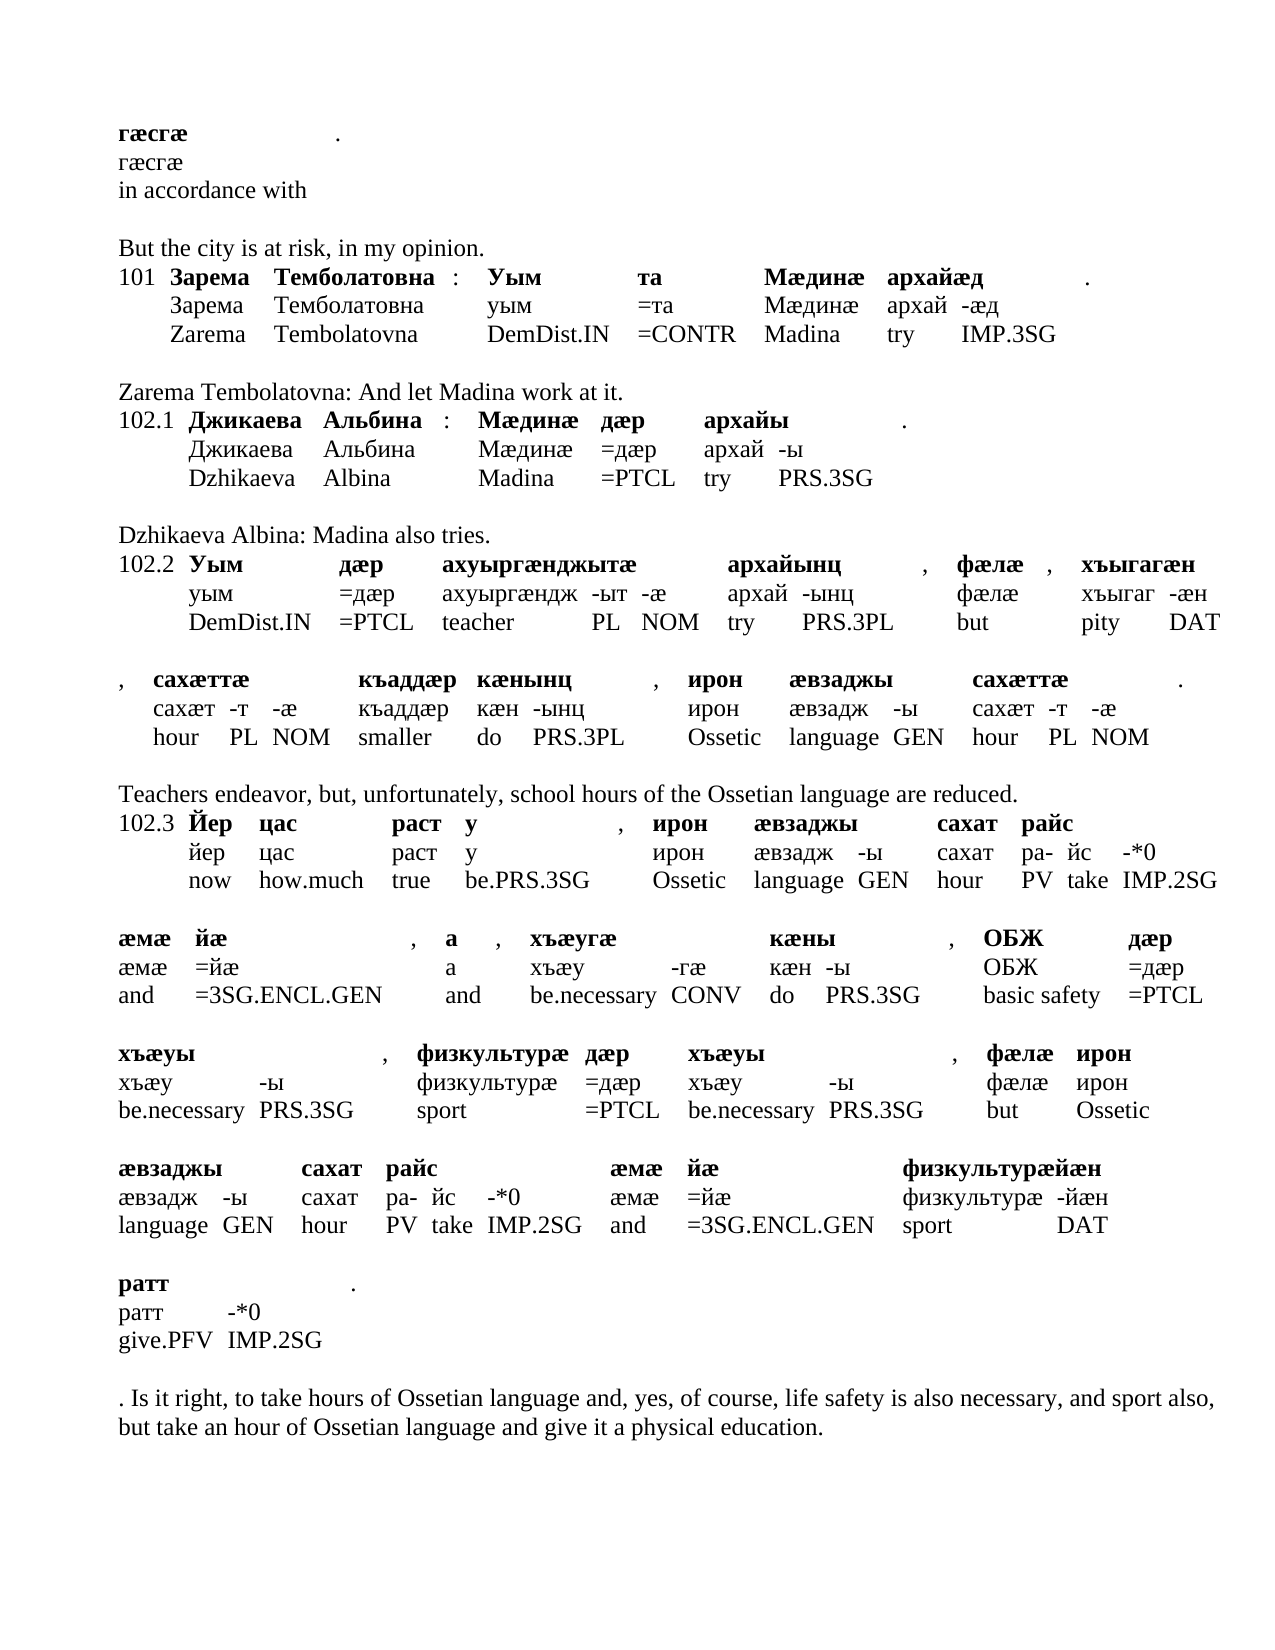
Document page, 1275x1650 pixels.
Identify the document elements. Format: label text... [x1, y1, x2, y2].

text GEN [893, 722, 944, 751]
text PV [1021, 866, 1053, 894]
text æмæ [118, 923, 181, 952]
text физкультурæ [417, 1038, 571, 1067]
text æмæ [610, 1182, 659, 1211]
text Albina [323, 463, 415, 492]
text =PTCL [1128, 981, 1203, 1009]
text in accordance with [118, 176, 307, 204]
text ирон [1076, 1038, 1164, 1067]
text =PTCL [601, 463, 676, 492]
text ра- [1021, 837, 1053, 866]
text -ы [222, 1182, 274, 1211]
text -ы [829, 1067, 924, 1096]
text Темболатовна [273, 291, 424, 319]
text and [118, 981, 167, 1009]
text smaller [358, 722, 449, 751]
text : [443, 406, 464, 434]
text language [754, 866, 844, 894]
text , [948, 923, 969, 952]
text гæсгæ [118, 118, 321, 147]
text фæлæ [957, 578, 1019, 607]
text æвзаджы [754, 808, 923, 837]
text ра- [386, 1182, 418, 1211]
text Ossetic [688, 722, 761, 751]
text ирон [652, 837, 726, 866]
text take [431, 1211, 473, 1239]
text -*0 [1122, 837, 1218, 866]
text PRS.3SG [825, 981, 921, 1009]
text pity [1081, 607, 1155, 636]
text NOM [272, 722, 331, 751]
text уым [487, 291, 610, 319]
text кæнынц [477, 664, 639, 693]
text , [653, 664, 674, 693]
text йер [188, 837, 231, 866]
text Teachers endeavor, but, unfortunately, school hours of the Ossetian language are reduced. [118, 779, 1249, 808]
text уым [188, 578, 311, 607]
text 101 [118, 262, 156, 291]
text сахат [937, 837, 993, 866]
text sport [417, 1096, 557, 1124]
text архай [703, 434, 764, 463]
text , [618, 808, 639, 837]
text хъыгагæн [1081, 549, 1234, 578]
text -йæн [1057, 1182, 1108, 1211]
text PRS.3PL [533, 722, 625, 751]
text hour [153, 722, 215, 751]
text . [901, 406, 922, 434]
text архай [887, 291, 947, 319]
text IMP.3SG [961, 319, 1057, 348]
text æвзаджы [118, 1153, 287, 1182]
text йс [431, 1182, 473, 1211]
text take [1067, 866, 1109, 894]
text be.PRS.3SG [465, 866, 590, 894]
text Dzhikaeva [188, 463, 295, 492]
text физкультурæ [902, 1182, 1043, 1211]
text физкультурæ [417, 1067, 557, 1096]
text кæн [769, 952, 812, 981]
text hour [301, 1211, 358, 1239]
text Madina [764, 319, 859, 348]
text цас [259, 837, 364, 866]
text =йæ [687, 1182, 874, 1211]
text PL [1048, 722, 1077, 751]
text try [887, 319, 947, 348]
text , [1046, 549, 1067, 578]
text йæ [687, 1153, 888, 1182]
text -ы [778, 434, 873, 463]
text сахат [937, 808, 1007, 837]
text сахæт [972, 693, 1034, 722]
text Зарема [169, 262, 260, 291]
text try [703, 463, 764, 492]
text дæр [339, 549, 428, 578]
text PV [386, 1211, 418, 1239]
text ирон [1076, 1067, 1150, 1096]
text цас [259, 808, 378, 837]
text Ossetic [1076, 1096, 1150, 1124]
text сахат [301, 1153, 372, 1182]
text : [452, 262, 473, 291]
text =дæр [585, 1067, 660, 1096]
text -*0 [227, 1297, 322, 1326]
text but [957, 607, 1019, 636]
text Джикаева [188, 434, 295, 463]
text йæ [195, 923, 397, 952]
text =та [637, 291, 736, 319]
text , [495, 923, 516, 952]
text къаддæр [358, 693, 449, 722]
text æвзаджы [789, 664, 958, 693]
text Мæдинæ [764, 291, 859, 319]
text -ыт [591, 578, 627, 607]
text æмæ [118, 952, 167, 981]
text , [382, 1038, 403, 1067]
text NOM [641, 607, 700, 636]
text сахæт [153, 693, 215, 722]
text IMP.2SG [227, 1326, 322, 1354]
text =PTCL [585, 1096, 660, 1124]
text хъæу [118, 1067, 245, 1096]
text архай [727, 578, 788, 607]
text къаддæр [358, 664, 463, 693]
text сахæттæ [153, 664, 344, 693]
text teacher [442, 607, 578, 636]
text But the city is at risk, in my opinion. [118, 233, 1249, 262]
text . [350, 1268, 371, 1297]
text , [922, 549, 943, 578]
text Темболатовна [273, 262, 438, 291]
text фæлæ [986, 1067, 1048, 1096]
text give.PFV [118, 1326, 213, 1354]
text now [188, 866, 231, 894]
text Ossetic [652, 866, 726, 894]
text -æ [641, 578, 700, 607]
text ратт [118, 1268, 336, 1297]
text хъæугæ [530, 923, 756, 952]
text Zarema [169, 319, 246, 348]
text hour [972, 722, 1034, 751]
text ратт [118, 1297, 213, 1326]
text do [769, 981, 812, 1009]
text ирон [688, 693, 761, 722]
text сахат [301, 1182, 358, 1211]
text архайынц [727, 549, 908, 578]
text а [445, 923, 481, 952]
text =3SG.ENCL.GEN [195, 981, 383, 1009]
text дæр [1128, 923, 1217, 952]
text -ынц [802, 578, 894, 607]
text æмæ [610, 1153, 673, 1182]
text be.necessary [118, 1096, 245, 1124]
text æвзадж [789, 693, 879, 722]
text -æд [961, 291, 1057, 319]
text Мæдинæ [478, 434, 573, 463]
text , [118, 664, 139, 693]
text -æ [1091, 693, 1149, 722]
text райс [386, 1153, 596, 1182]
text дæр [601, 406, 690, 434]
text кæн [477, 693, 519, 722]
text hour [937, 866, 993, 894]
text DAT [1057, 1211, 1108, 1239]
text гæсгæ [118, 147, 307, 176]
text -ы [825, 952, 921, 981]
text DemDist.IN [188, 607, 311, 636]
text how.much [259, 866, 364, 894]
text -*0 [487, 1182, 582, 1211]
text . [1177, 664, 1198, 693]
text Madina [478, 463, 573, 492]
text GEN [858, 866, 909, 894]
text кæны [769, 923, 934, 952]
text and [610, 1211, 659, 1239]
text хъæуы [118, 1038, 368, 1067]
text sport [902, 1211, 1043, 1239]
text IMP.2SG [1122, 866, 1218, 894]
text =дæр [1128, 952, 1203, 981]
text -т [1048, 693, 1077, 722]
text be.necessary [688, 1096, 815, 1124]
text 102.3 [118, 808, 174, 837]
text фæлæ [957, 549, 1033, 578]
text , [952, 1038, 973, 1067]
text физкультурæйæн [902, 1153, 1122, 1182]
text -ынц [533, 693, 625, 722]
text Джикаева [188, 406, 309, 434]
text йс [1067, 837, 1109, 866]
text раст [392, 808, 451, 837]
text Мæдинæ [764, 262, 873, 291]
text æвзадж [754, 837, 844, 866]
text PL [591, 607, 627, 636]
text -ы [893, 693, 944, 722]
text language [789, 722, 879, 751]
text у [465, 808, 604, 837]
text =дæр [339, 578, 414, 607]
text -æ [272, 693, 331, 722]
text Уым [188, 549, 325, 578]
text хъæу [530, 952, 657, 981]
text ахуыргæнджытæ [442, 549, 713, 578]
text PRS.3SG [778, 463, 873, 492]
text та [637, 262, 750, 291]
text language [118, 1211, 208, 1239]
text фæлæ [986, 1038, 1062, 1067]
text 102.1 [118, 406, 174, 434]
text Йер [188, 808, 245, 837]
text у [465, 837, 590, 866]
text 102.2 [118, 549, 174, 578]
text хъыгаг [1081, 578, 1155, 607]
text PRS.3PL [802, 607, 894, 636]
text , [410, 923, 431, 952]
text . [334, 118, 356, 147]
text ОБЖ [983, 923, 1114, 952]
text do [477, 722, 519, 751]
text раст [392, 837, 437, 866]
text Уым [487, 262, 624, 291]
text IMP.2SG [487, 1211, 582, 1239]
text =дæр [601, 434, 676, 463]
text PRS.3SG [259, 1096, 354, 1124]
text DAT [1169, 607, 1220, 636]
text -гæ [671, 952, 742, 981]
text архайæд [887, 262, 1070, 291]
text =йæ [195, 952, 383, 981]
text but [986, 1096, 1048, 1124]
text NOM [1091, 722, 1149, 751]
text PL [229, 722, 258, 751]
text -æн [1169, 578, 1220, 607]
text хъæуы [688, 1038, 938, 1067]
text Альбина [323, 434, 415, 463]
text be.necessary [530, 981, 657, 1009]
text . [1084, 262, 1105, 291]
text CONV [671, 981, 742, 1009]
text ахуыргæндж [442, 578, 578, 607]
text =3SG.ENCL.GEN [687, 1211, 874, 1239]
text -ы [858, 837, 909, 866]
text Мæдинæ [478, 406, 587, 434]
text Tembolatovna [273, 319, 424, 348]
text =PTCL [339, 607, 414, 636]
text -ы [259, 1067, 354, 1096]
text PRS.3SG [829, 1096, 924, 1124]
text . Is it right, to take hours of Ossetian language and, yes, of course, life safety is also necessary, and sport also, but take an hour of Ossetian language and give it a physical education. [118, 1383, 1249, 1441]
text true [392, 866, 437, 894]
text Zarema Tembolatovna: And let Madina work at it. [118, 377, 1249, 406]
text архайы [703, 406, 887, 434]
text try [727, 607, 788, 636]
text а [445, 952, 466, 981]
text ирон [688, 664, 775, 693]
text æвзадж [118, 1182, 208, 1211]
text ирон [652, 808, 740, 837]
text дæр [585, 1038, 674, 1067]
text хъæу [688, 1067, 815, 1096]
text Зарема [169, 291, 246, 319]
text =CONTR [637, 319, 736, 348]
text райс [1021, 808, 1232, 837]
text basic safety [983, 981, 1101, 1009]
text ОБЖ [983, 952, 1101, 981]
text GEN [222, 1211, 274, 1239]
text Dzhikaeva Albina: Madina also tries. [118, 521, 1249, 549]
text and [445, 981, 481, 1009]
text DemDist.IN [487, 319, 610, 348]
text -т [229, 693, 258, 722]
text сахæттæ [972, 664, 1163, 693]
text Альбина [323, 406, 429, 434]
